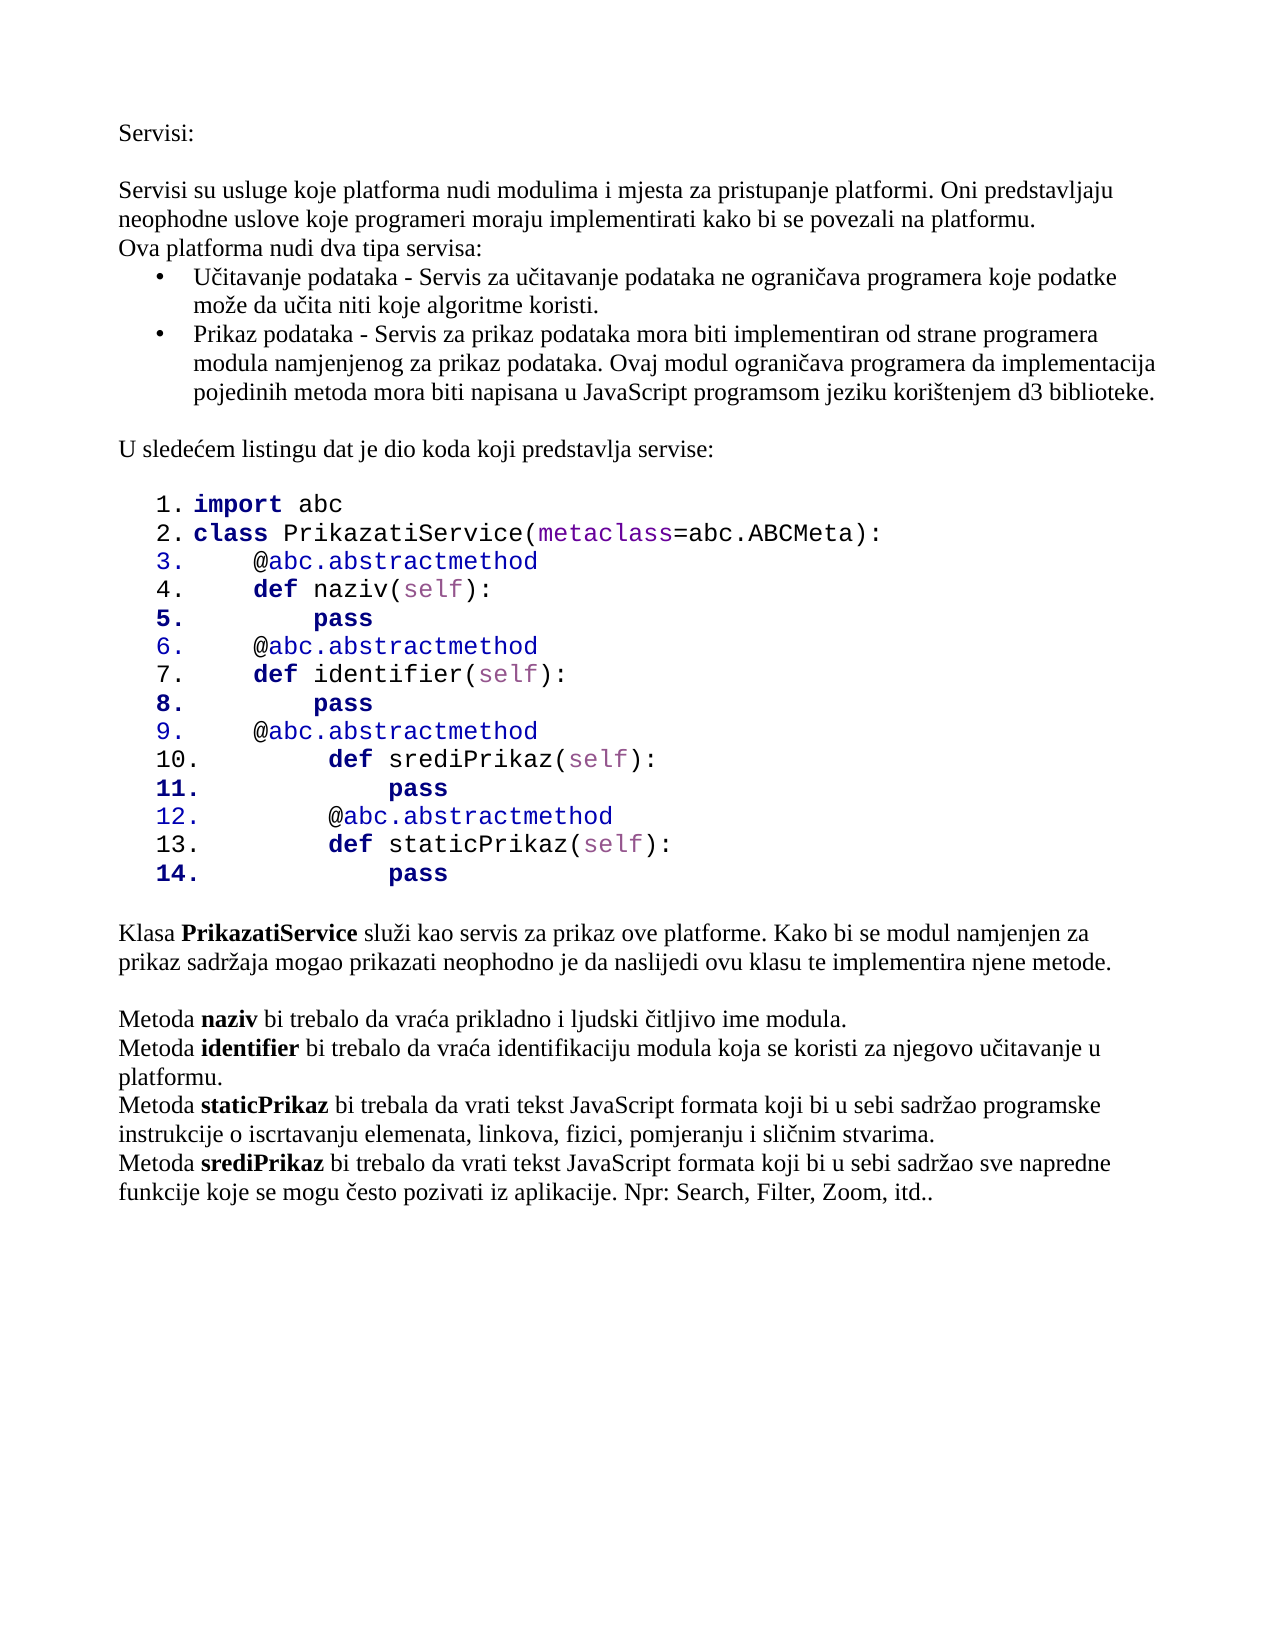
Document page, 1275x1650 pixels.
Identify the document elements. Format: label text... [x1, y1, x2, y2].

text Metoda naziv bi trebalo da vraća prikladno i ljudski čitljivo ime modula. [118, 1004, 1157, 1033]
list import abc [156, 492, 1157, 520]
list Učitavanje podataka - Servis za učitavanje podataka ne ograničava programera koje podatke može da učita niti koje algoritme koristi. [156, 262, 1157, 319]
text Servisi su usluge koje platforma nudi modulima i mjesta za pristupanje platformi. Oni predstavljaju neophodne uslove koje programeri moraju implementirati kako bi se povezali na platformu. [118, 176, 1157, 233]
text Servisi: [118, 118, 1157, 147]
text U sledećem listingu dat je dio koda koji predstavlja servise: [118, 434, 1157, 463]
list Prikaz podataka - Servis za prikaz podataka mora biti implementiran od strane programera modula namjenjenog za prikaz podataka. Ovaj modul ograničava programera da implementacija pojedinih metoda mora biti napisana u JavaScript programsom jeziku korištenjem d3 biblioteke. [156, 319, 1157, 406]
list def identifier(self): [156, 662, 1157, 690]
list pass [156, 860, 1157, 888]
list def srediPrikaz(self): [156, 747, 1157, 775]
list def staticPrikaz(self): [156, 832, 1157, 860]
list pass [156, 690, 1157, 718]
text Ova platforma nudi dva tipa servisa: [118, 233, 1157, 262]
list @abc.abstractmethod [156, 718, 1157, 747]
text Klasa PrikazatiService služi kao servis za prikaz ove platforme. Kako bi se modul namjenjen za prikaz sadržaja mogao prikazati neophodno je da naslijedi ovu klasu te implementira njene metode. [118, 918, 1157, 976]
list @abc.abstractmethod [156, 633, 1157, 662]
list pass [156, 605, 1157, 633]
text Metoda srediPrikaz bi trebalo da vrati tekst JavaScript formata koji bi u sebi sadržao sve napredne funkcije koje se mogu često pozivati iz aplikacije. Npr: Search, Filter, Zoom, itd.. [118, 1148, 1157, 1206]
list class PrikazatiService(metaclass=abc.ABCMeta): [156, 520, 1157, 548]
text Metoda identifier bi trebalo da vraća identifikaciju modula koja se koristi za njegovo učitavanje u platformu. [118, 1033, 1157, 1091]
list @abc.abstractmethod [156, 803, 1157, 832]
list def naziv(self): [156, 577, 1157, 605]
text Metoda staticPrikaz bi trebala da vrati tekst JavaScript formata koji bi u sebi sadržao programske instrukcije o iscrtavanju elemenata, linkova, fizici, pomjeranju i sličnim stvarima. [118, 1091, 1157, 1148]
list @abc.abstractmethod [156, 548, 1157, 577]
list pass [156, 775, 1157, 803]
